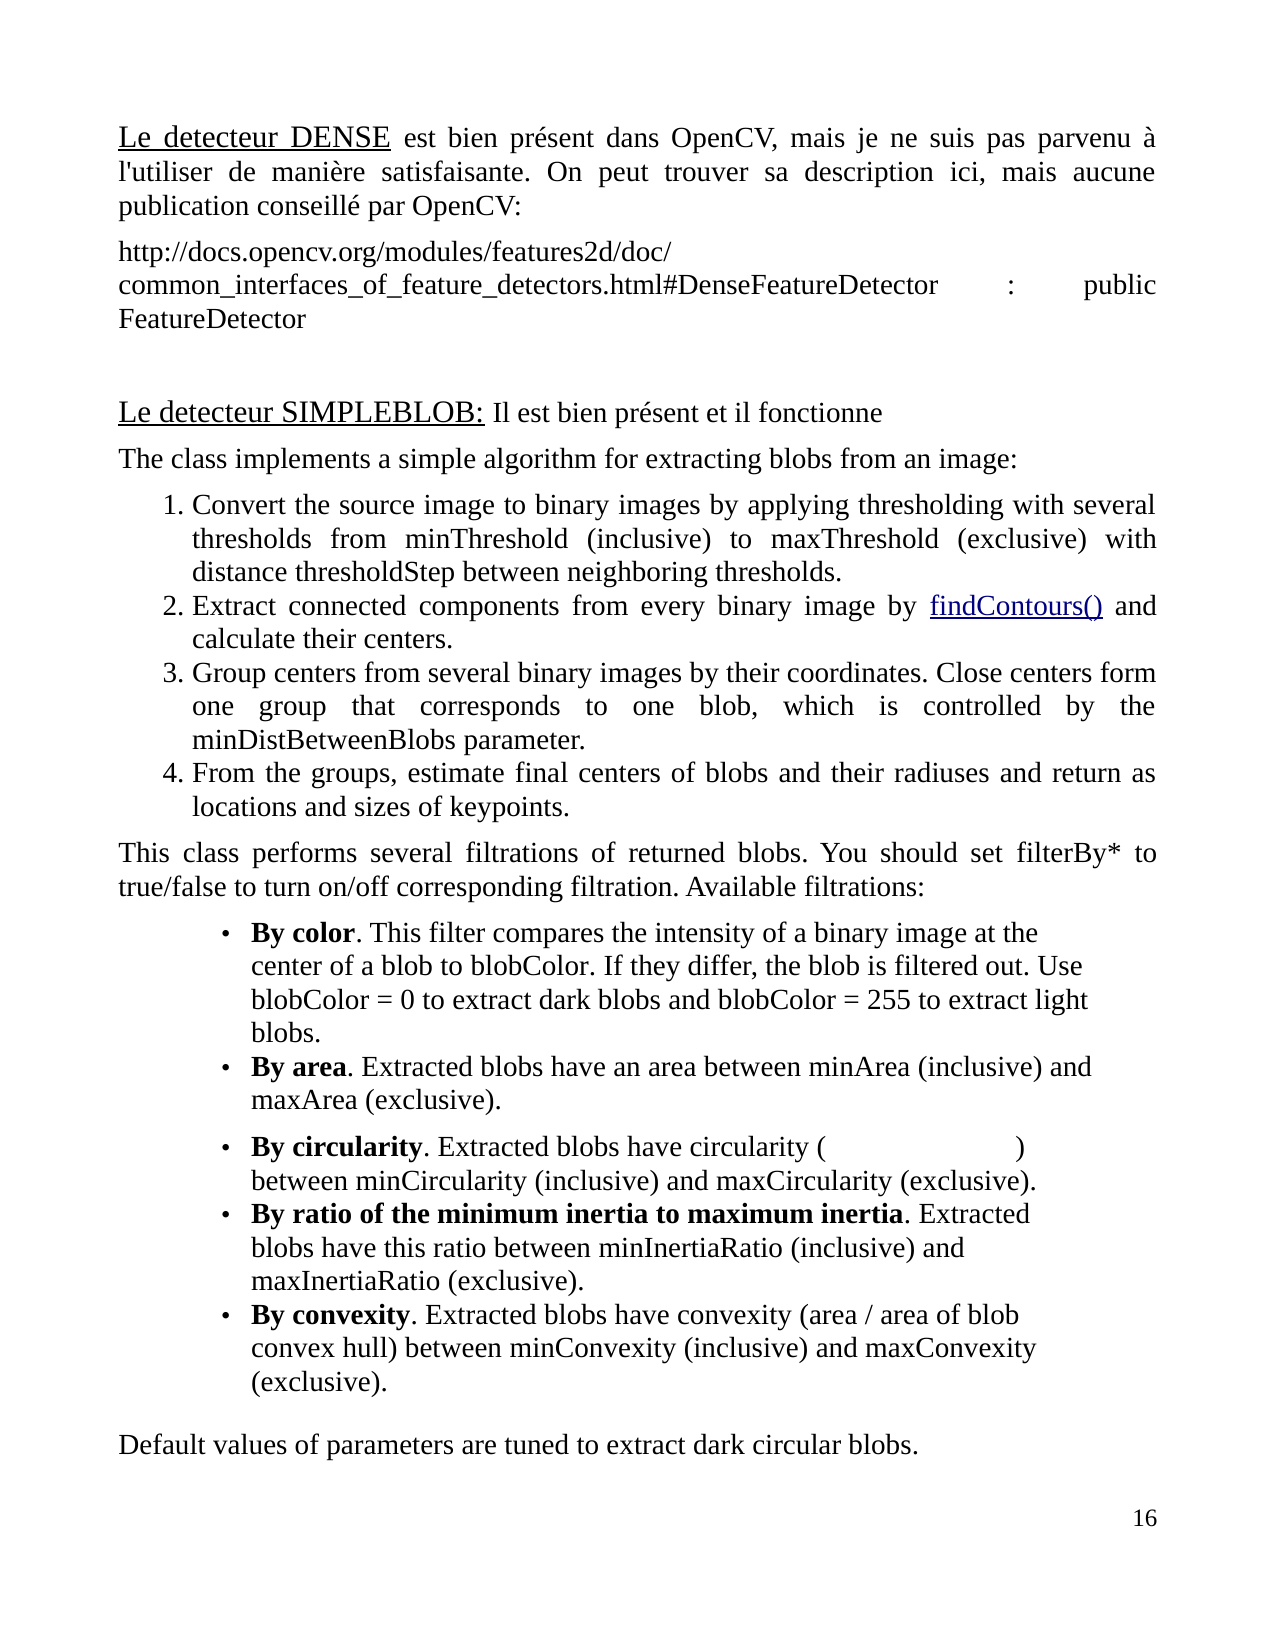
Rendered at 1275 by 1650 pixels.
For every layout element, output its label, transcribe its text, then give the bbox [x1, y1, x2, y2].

list By color. This filter compares the intensity of a binary image at the center of a blob to blobColor. If they differ, the blob is filtered out. Use blobColor = 0 to extract dark blobs and blobColor = 255 to extract light blobs. [221, 915, 1098, 1049]
list Extract connected components from every binary image by findContours() and calculate their centers. [162, 588, 1157, 655]
text Le detecteur DENSE est bien présent dans OpenCV, mais je ne suis pas parvenu à l'utiliser de manière satisfaisante. On peut trouver sa description ici, mais aucune publication conseillé par OpenCV: [118, 118, 1157, 221]
text This class performs several filtrations of returned blobs. You should set filterBy* to true/false to turn on/off corresponding filtration. Available filtrations: [118, 835, 1157, 902]
text Default values of parameters are tuned to extract dark circular blobs. [118, 1427, 1157, 1461]
list Group centers from several binary images by their coordinates. Close centers form one group that corresponds to one blob, which is controlled by the minDistBetweenBlobs parameter. [162, 655, 1157, 756]
list By ratio of the minimum inertia to maximum inertia. Extracted blobs have this ratio between minInertiaRatio (inclusive) and maxInertiaRatio (exclusive). [221, 1196, 1098, 1297]
list Convert the source image to binary images by applying thresholding with several thresholds from minThreshold (inclusive) to maxThreshold (exclusive) with distance thresholdStep between neighboring thresholds. [162, 487, 1157, 588]
list From the groups, estimate final centers of blobs and their radiuses and return as locations and sizes of keypoints. [162, 756, 1157, 823]
text The class implements a simple algorithm for extracting blobs from an image: [118, 441, 1157, 475]
list By convexity. Extracted blobs have convexity (area / area of blob convex hull) between minConvexity (inclusive) and maxConvexity (exclusive). [221, 1297, 1098, 1398]
list By area. Extracted blobs have an area between minArea (inclusive) and maxArea (exclusive). [221, 1049, 1098, 1116]
text Le detecteur SIMPLEBLOB: Il est bien présent et il fonctionne [118, 393, 1157, 429]
list By circularity. Extracted blobs have circularity () between minCircularity (inclusive) and maxCircularity (exclusive). [221, 1116, 1098, 1196]
text http://docs.opencv.org/modules/features2d/doc/common_interfaces_of_feature_detectors.html#DenseFeatureDetector : public FeatureDetector [118, 234, 1157, 334]
